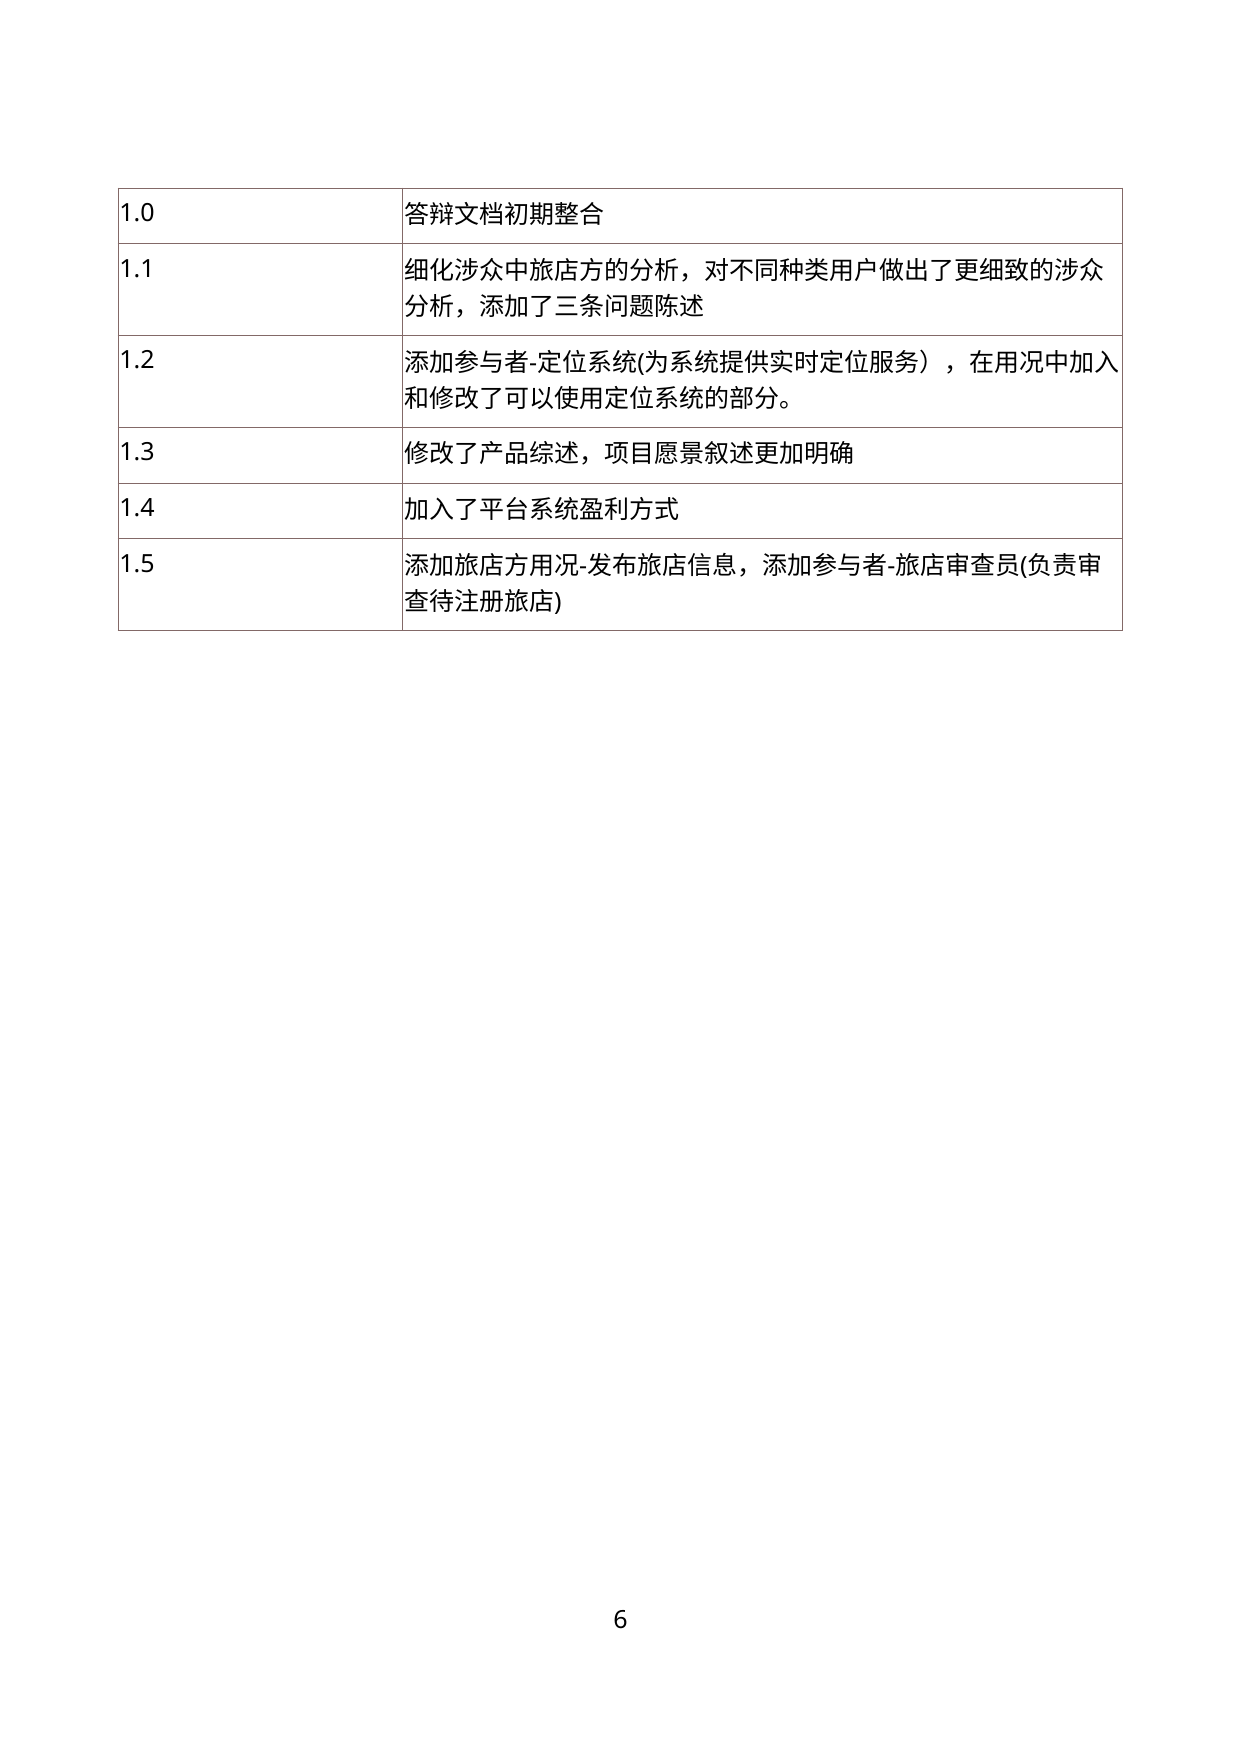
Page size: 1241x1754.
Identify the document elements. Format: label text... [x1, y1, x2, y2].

table_cell 1.2 [119, 336, 402, 427]
table_cell 添加旅店方用况-发布旅店信息，添加参与者-旅店审查员(负责审查待注册旅店) [403, 539, 1122, 630]
table_cell 1.3 [119, 428, 402, 483]
table_cell 添加参与者-定位系统(为系统提供实时定位服务），在用况中加入和修改了可以使用定位系统的部分。 [403, 336, 1122, 427]
table_cell 细化涉众中旅店方的分析，对不同种类用户做出了更细致的涉众分析，添加了三条问题陈述 [403, 244, 1122, 335]
table_cell 加入了平台系统盈利方式 [403, 484, 1122, 538]
table_cell 1.0 [119, 189, 402, 243]
table_cell 1.4 [119, 484, 402, 538]
table_cell 答辩文档初期整合 [403, 189, 1122, 243]
table_cell 修改了产品综述，项目愿景叙述更加明确 [403, 428, 1122, 483]
table_cell 1.1 [119, 244, 402, 335]
table_cell 1.5 [119, 539, 402, 630]
